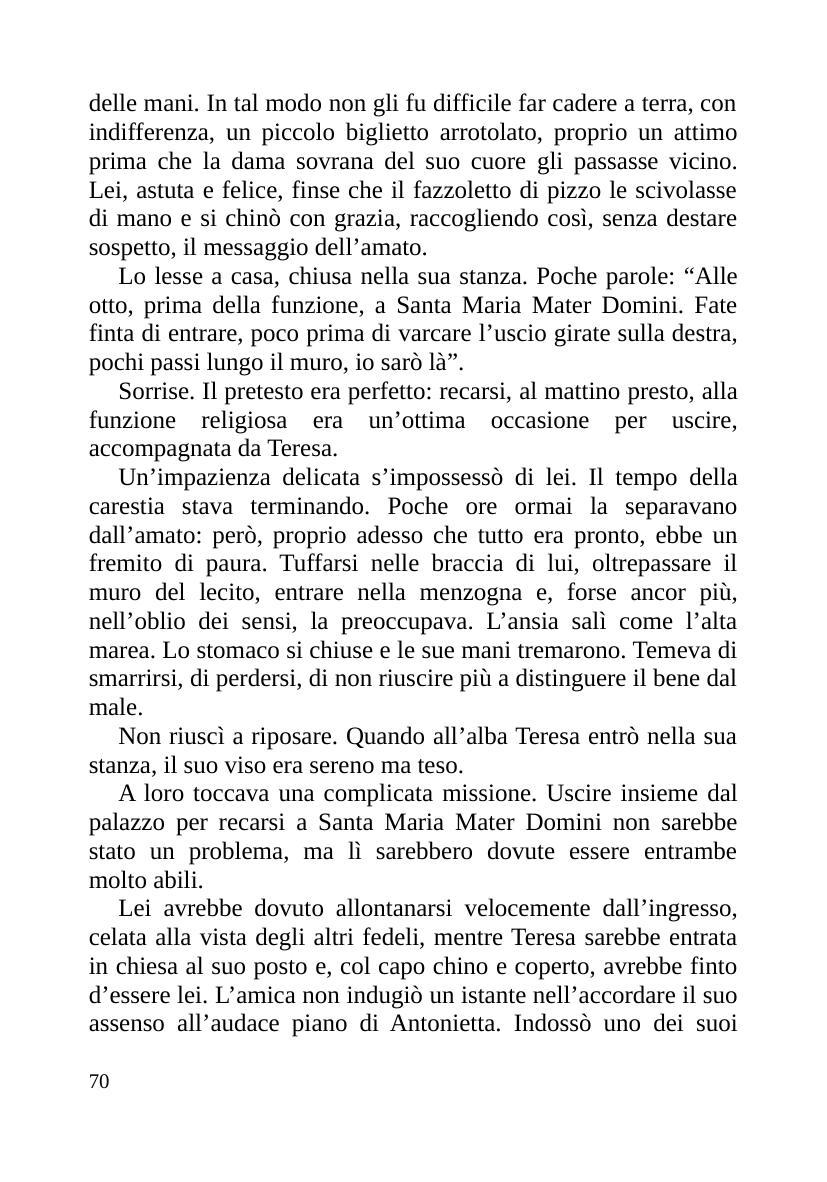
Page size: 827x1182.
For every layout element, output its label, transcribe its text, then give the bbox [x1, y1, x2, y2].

text Non riuscì a riposare. Quando all’alba Teresa entrò nella sua stanza, il suo viso era sereno ma teso. [88, 721, 738, 778]
text Lei avrebbe dovuto allontanarsi velocemente dall’ingresso, celata alla vista degli altri fedeli, mentre Teresa sarebbe entrata in chiesa al suo posto e, col capo chino e coperto, avrebbe finto d’essere lei. L’amica non indugiò un istante nell’accordare il suo assenso all’audace piano di Antonietta. Indossò uno dei suoi [88, 893, 738, 1037]
text Un’impazienza delicata s’impossessò di lei. Il tempo della carestia stava terminando. Poche ore ormai la separavano dall’amato: però, proprio adesso che tutto era pronto, ebbe un fremito di paura. Tuffarsi nelle braccia di lui, oltrepassare il muro del lecito, entrare nella menzogna e, forse ancor più, nell’oblio dei sensi, la preoccupava. L’ansia salì come l’alta marea. Lo stomaco si chiuse e le sue mani tremarono. Temeva di smarrirsi, di perdersi, di non riuscire più a distinguere il bene dal male. [88, 462, 738, 721]
text A loro toccava una complicata missione. Uscire insieme dal palazzo per recarsi a Santa Maria Mater Domini non sarebbe stato un problema, ma lì sarebbero dovute essere entrambe molto abili. [88, 778, 738, 893]
text Lo lesse a casa, chiusa nella sua stanza. Poche parole: “Alle otto, prima della funzione, a Santa Maria Mater Domini. Fate finta di entrare, poco prima di varcare l’uscio girate sulla destra, pochi passi lungo il muro, io sarò là”. [88, 261, 738, 376]
text delle mani. In tal modo non gli fu difficile far cadere a terra, con indifferenza, un piccolo biglietto arrotolato, proprio un attimo prima che la dama sovrana del suo cuore gli passasse vicino. Lei, astuta e felice, finse che il fazzoletto di pizzo le scivolasse di mano e si chinò con grazia, raccogliendo così, senza destare sospetto, il messaggio dell’amato. [88, 88, 738, 261]
text Sorrise. Il pretesto era perfetto: recarsi, al mattino presto, alla funzione religiosa era un’ottima occasione per uscire, accompagnata da Teresa. [88, 376, 738, 462]
